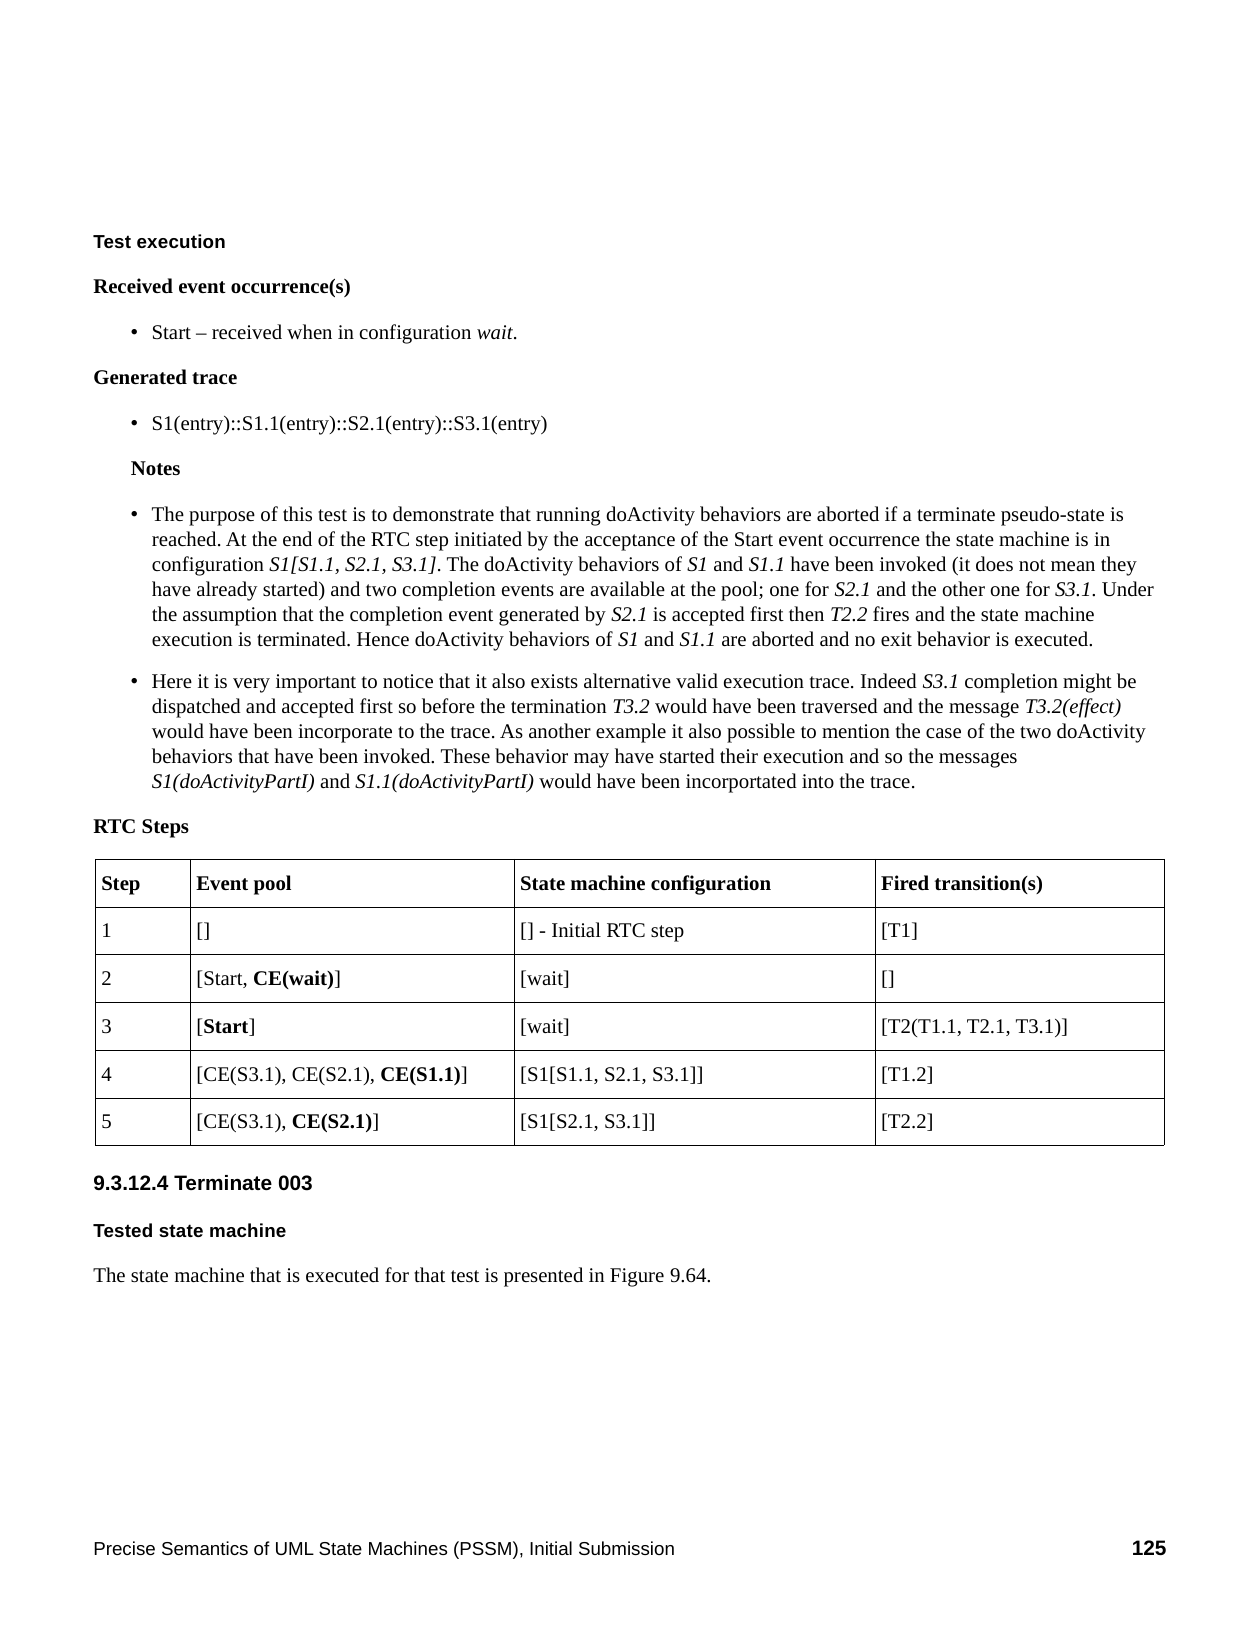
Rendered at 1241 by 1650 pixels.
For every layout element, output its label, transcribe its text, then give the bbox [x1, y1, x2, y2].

subtitle Tested state machine [93, 1220, 1164, 1242]
table_cell 1 [96, 908, 190, 954]
table_cell [T1] [876, 908, 1164, 954]
table_header Step [96, 860, 190, 907]
list S1(entry)::S1.1(entry)::S2.1(entry)::S3.1(entry) [131, 410, 1164, 435]
list Here it is very important to notice that it also exists alternative valid execution trace. Indeed S3.1 completion might be dispatched and accepted first so before the termination T3.2 would have been traversed and the message T3.2(effect) would have been incorporate to the trace. As another example it also possible to mention the case of the two doActivity behaviors that have been invoked. These behavior may have started their execution and so the messages S1(doActivityPartI) and S1.1(doActivityPartI) would have been incorportated into the trace. [131, 668, 1164, 793]
table_cell [S1[S2.1, S3.1]] [515, 1099, 875, 1145]
table_cell [Start] [191, 1003, 514, 1050]
table_cell [S1[S1.1, S2.1, S3.1]] [515, 1051, 875, 1097]
table_cell [CE(S3.1), CE(S2.1), CE(S1.1)] [191, 1051, 514, 1097]
table_cell 4 [96, 1051, 190, 1097]
text Generated trace [93, 365, 1164, 389]
table_cell [Start, CE(wait)] [191, 955, 514, 1002]
text Received event occurrence(s) [93, 274, 1164, 298]
text RTC Steps [93, 814, 1164, 838]
table_header State machine configuration [515, 860, 875, 907]
text The state machine that is executed for that test is presented in Figure 9.64. [93, 1263, 1164, 1287]
table_cell [] [876, 955, 1164, 1002]
text Notes [131, 456, 1164, 480]
subtitle Test execution [93, 231, 1164, 253]
table_cell [] [191, 908, 514, 954]
table_cell [T1.2] [876, 1051, 1164, 1097]
table_cell [T2(T1.1, T2.1, T3.1)] [876, 1003, 1164, 1050]
table_cell 3 [96, 1003, 190, 1050]
table_cell [T2.2] [876, 1099, 1164, 1145]
table_cell [] - Initial RTC step [515, 908, 875, 954]
table_cell 2 [96, 955, 190, 1002]
table_cell [wait] [515, 1003, 875, 1050]
table_cell 5 [96, 1099, 190, 1145]
list The purpose of this test is to demonstrate that running doActivity behaviors are aborted if a terminate pseudo-state is reached. At the end of the RTC step initiated by the acceptance of the Start event occurrence the state machine is in configuration S1[S1.1, S2.1, S3.1]. The doActivity behaviors of S1 and S1.1 have been invoked (it does not mean they have already started) and two completion events are available at the pool; one for S2.1 and the other one for S3.1. Under the assumption that the completion event generated by S2.1 is accepted first then T2.2 fires and the state machine execution is terminated. Hence doActivity behaviors of S1 and S1.1 are aborted and no exit behavior is executed. [131, 501, 1164, 651]
list Start – received when in configuration wait. [131, 319, 1164, 344]
table_header Fired transition(s) [876, 860, 1164, 907]
table_cell [CE(S3.1), CE(S2.1)] [191, 1099, 514, 1145]
table_cell [wait] [515, 955, 875, 1002]
table_header Event pool [191, 860, 514, 907]
subtitle Terminate 003 [93, 1170, 1164, 1195]
